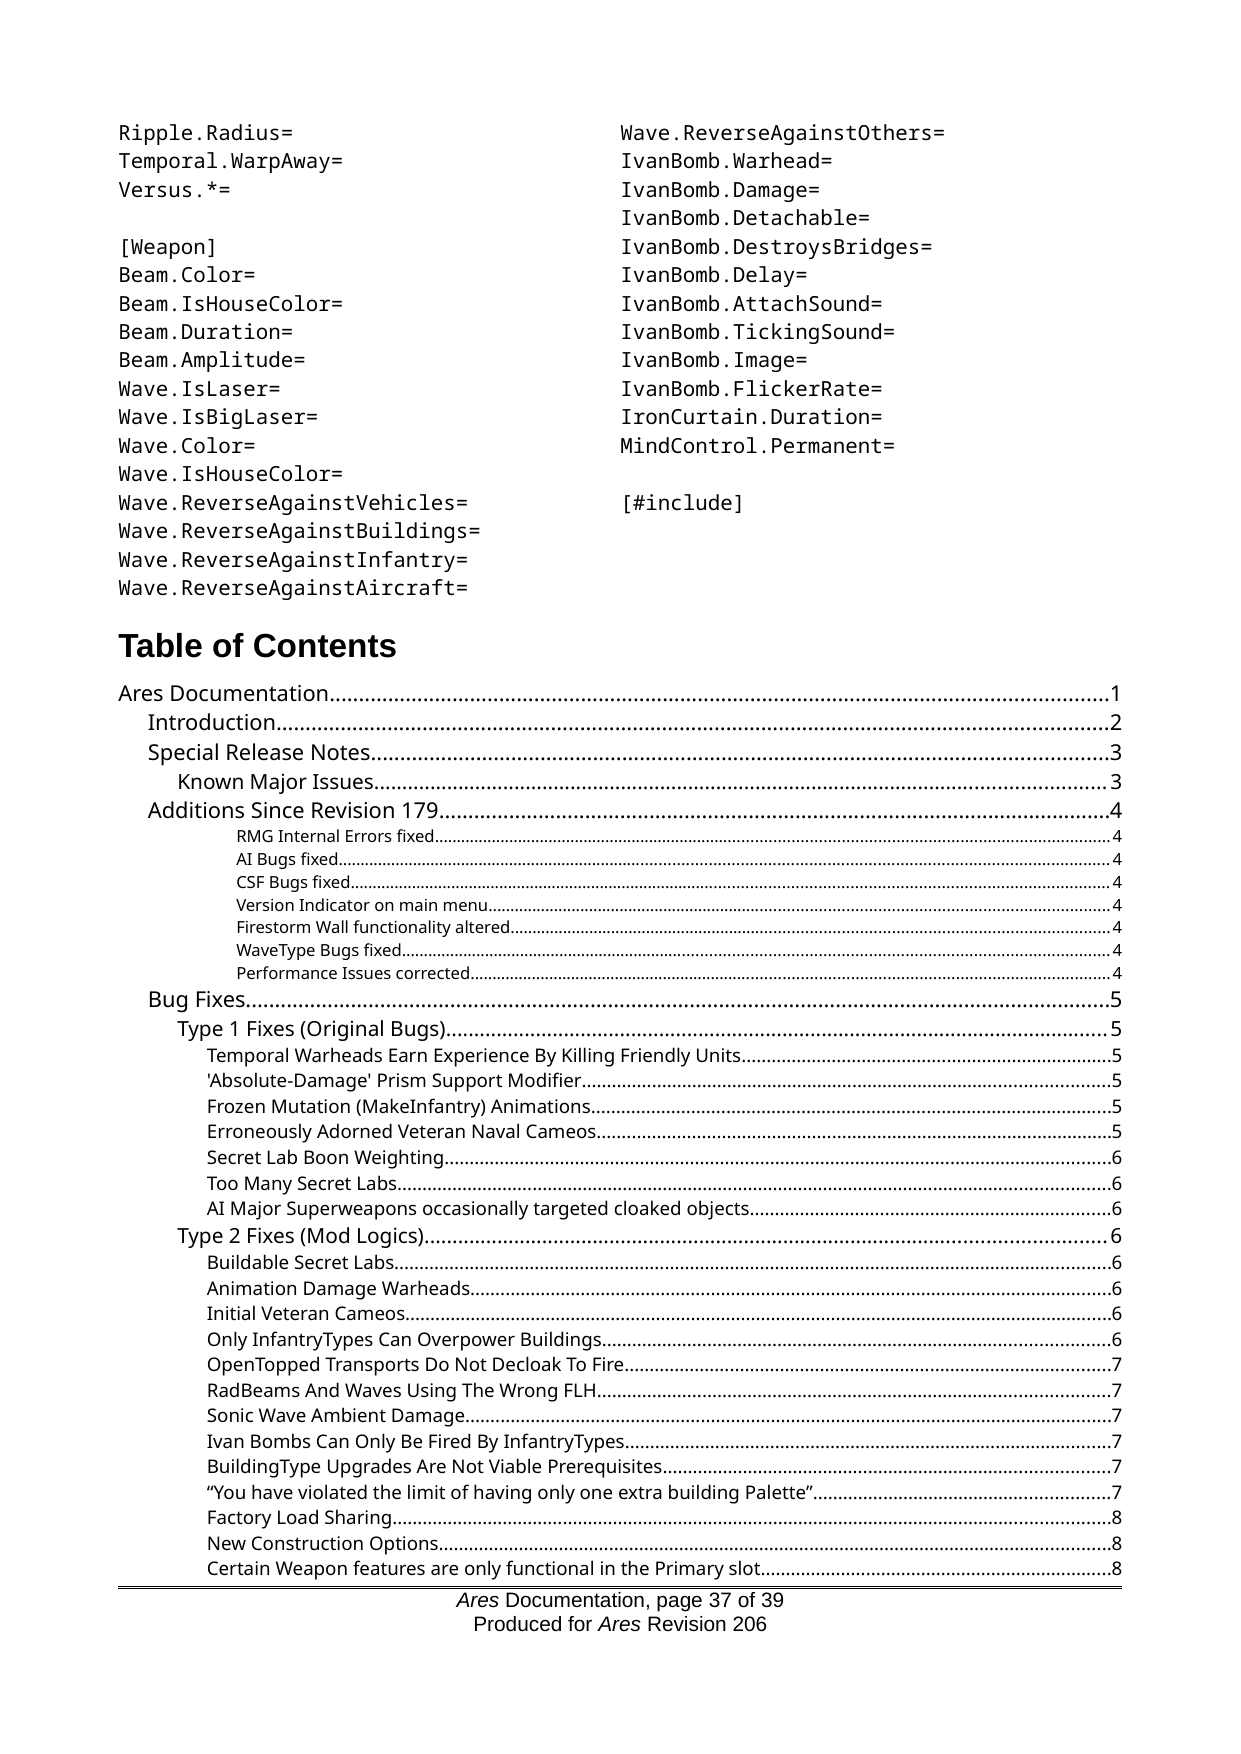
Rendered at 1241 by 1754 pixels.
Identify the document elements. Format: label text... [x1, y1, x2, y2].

text CSF Bugs fixed 4 [236, 871, 1122, 893]
text [Weapon] Beam.Color= Beam.IsHouseColor= Beam.Duration= Beam.Amplitude= Wave.IsLaser= Wave.IsBigLaser= Wave.Color= Wave.IsHouseColor= Wave.ReverseAgainstVehicles= Wave.ReverseAgainstBuildings= Wave.ReverseAgainstInfantry= Wave.ReverseAgainstAircraft= Wave.ReverseAgainstOthers= IvanBomb.Warhead= IvanBomb.Damage= IvanBomb.Detachable= IvanBomb.DestroysBridges= IvanBomb.Delay= IvanBomb.AttachSound= IvanBomb.TickingSound= IvanBomb.Image= IvanBomb.FlickerRate= IronCurtain.Duration= MindControl.Permanent= [118, 118, 1122, 602]
text Certain Weapon features are only functional in the Primary slot 8 [207, 1556, 1122, 1581]
text Type 1 Fixes (Original Bugs) 5 [177, 1014, 1122, 1042]
text Firestorm Wall functionality altered 4 [236, 916, 1122, 939]
text New Construction Options 8 [207, 1530, 1122, 1556]
text BuildingType Upgrades Are Not Viable Prerequisites 7 [207, 1453, 1122, 1479]
text Type 2 Fixes (Mod Logics) 6 [177, 1221, 1122, 1249]
text OpenTopped Transports Do Not Decloak To Fire 7 [207, 1351, 1122, 1377]
text Only InfantryTypes Can Overpower Buildings 6 [207, 1326, 1122, 1351]
text [#include] [620, 488, 1122, 516]
text AI Bugs fixed 4 [236, 848, 1122, 871]
text Introduction 2 [148, 707, 1122, 737]
text Temporal.WarpAway= [118, 147, 620, 175]
text WaveType Bugs fixed 4 [236, 939, 1122, 961]
text Known Major Issues 3 [177, 767, 1122, 795]
text RadBeams And Waves Using The Wrong FLH 7 [207, 1377, 1122, 1402]
text Buildable Secret Labs 6 [207, 1249, 1122, 1275]
text Versus.*= [118, 175, 620, 203]
text Sonic Wave Ambient Damage 7 [207, 1402, 1122, 1428]
text Ares Documentation 1 [118, 677, 1122, 707]
text Animation Damage Warheads 6 [207, 1275, 1122, 1300]
text AI Major Superweapons occasionally targeted cloaked objects 6 [207, 1195, 1122, 1221]
text Erroneously Adorned Veteran Naval Cameos 5 [207, 1119, 1122, 1144]
text Version Indicator on main menu 4 [236, 893, 1122, 916]
text Initial Veteran Cameos 6 [207, 1300, 1122, 1326]
text 'Absolute-Damage' Prism Support Modifier 5 [207, 1068, 1122, 1093]
text Temporal Warheads Earn Experience By Killing Friendly Units 5 [207, 1042, 1122, 1068]
text Factory Load Sharing 8 [207, 1504, 1122, 1530]
text Special Release Notes 3 [148, 737, 1122, 767]
text Performance Issues corrected 4 [236, 961, 1122, 984]
text Ripple.Radius= [118, 118, 620, 147]
subtitle Table of Contents [118, 627, 1122, 665]
text Ivan Bombs Can Only Be Fired By InfantryTypes 7 [207, 1428, 1122, 1453]
text Secret Lab Boon Weighting 6 [207, 1144, 1122, 1170]
text Too Many Secret Labs 6 [207, 1170, 1122, 1195]
text Frozen Mutation (MakeInfantry) Animations 5 [207, 1093, 1122, 1119]
text RMG Internal Errors fixed 4 [236, 825, 1122, 848]
text “You have violated the limit of having only one extra building Palette” 7 [207, 1479, 1122, 1504]
text Bug Fixes 5 [148, 984, 1122, 1014]
text Additions Since Revision 179 4 [148, 795, 1122, 825]
